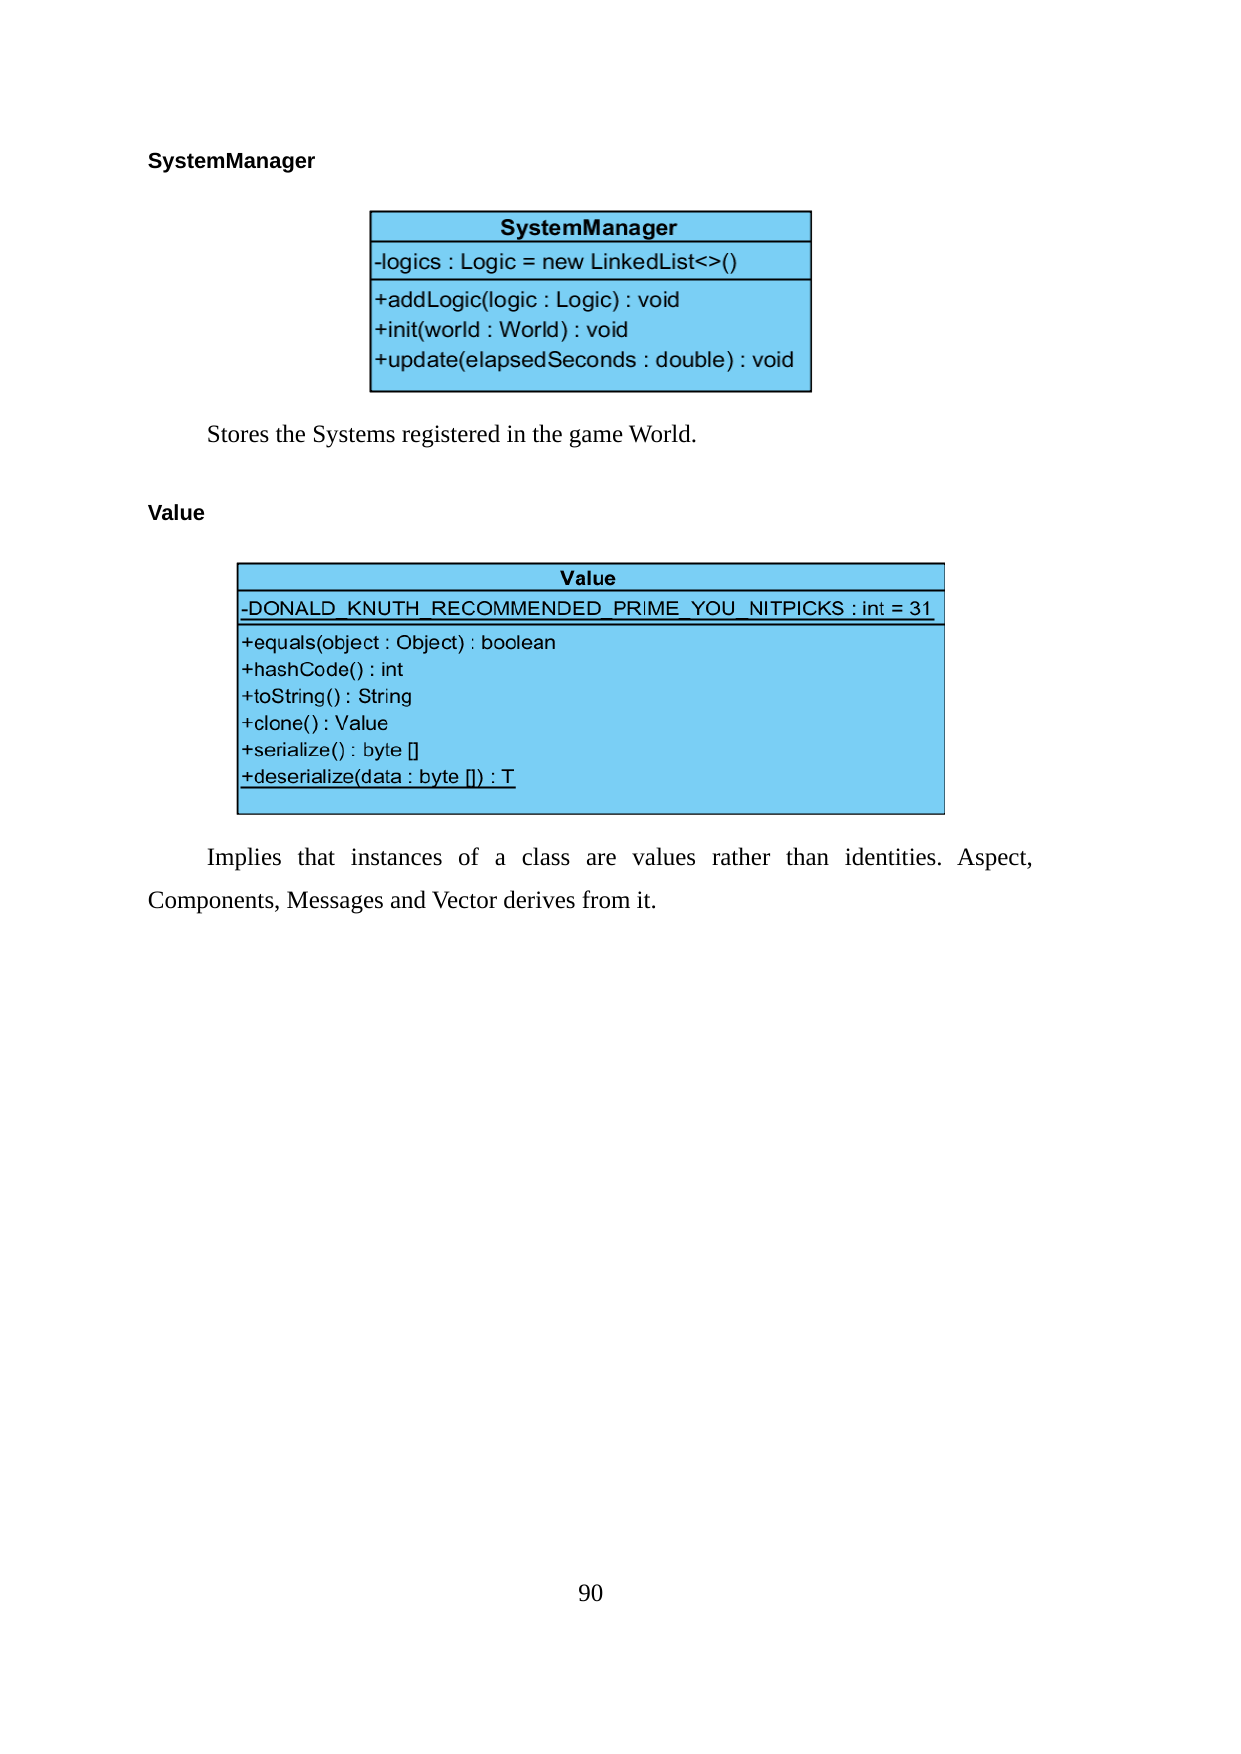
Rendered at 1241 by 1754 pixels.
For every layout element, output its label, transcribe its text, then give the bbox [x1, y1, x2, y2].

subtitle SystemManager [148, 148, 1033, 173]
picture [369, 210, 813, 393]
picture [236, 562, 945, 815]
subtitle Value [148, 500, 1033, 525]
text Stores the Systems registered in the game World. [148, 419, 1033, 448]
text Implies that instances of a class are values rather than identities. Aspect, Components, Messages and Vector derives from it. [148, 842, 1033, 913]
